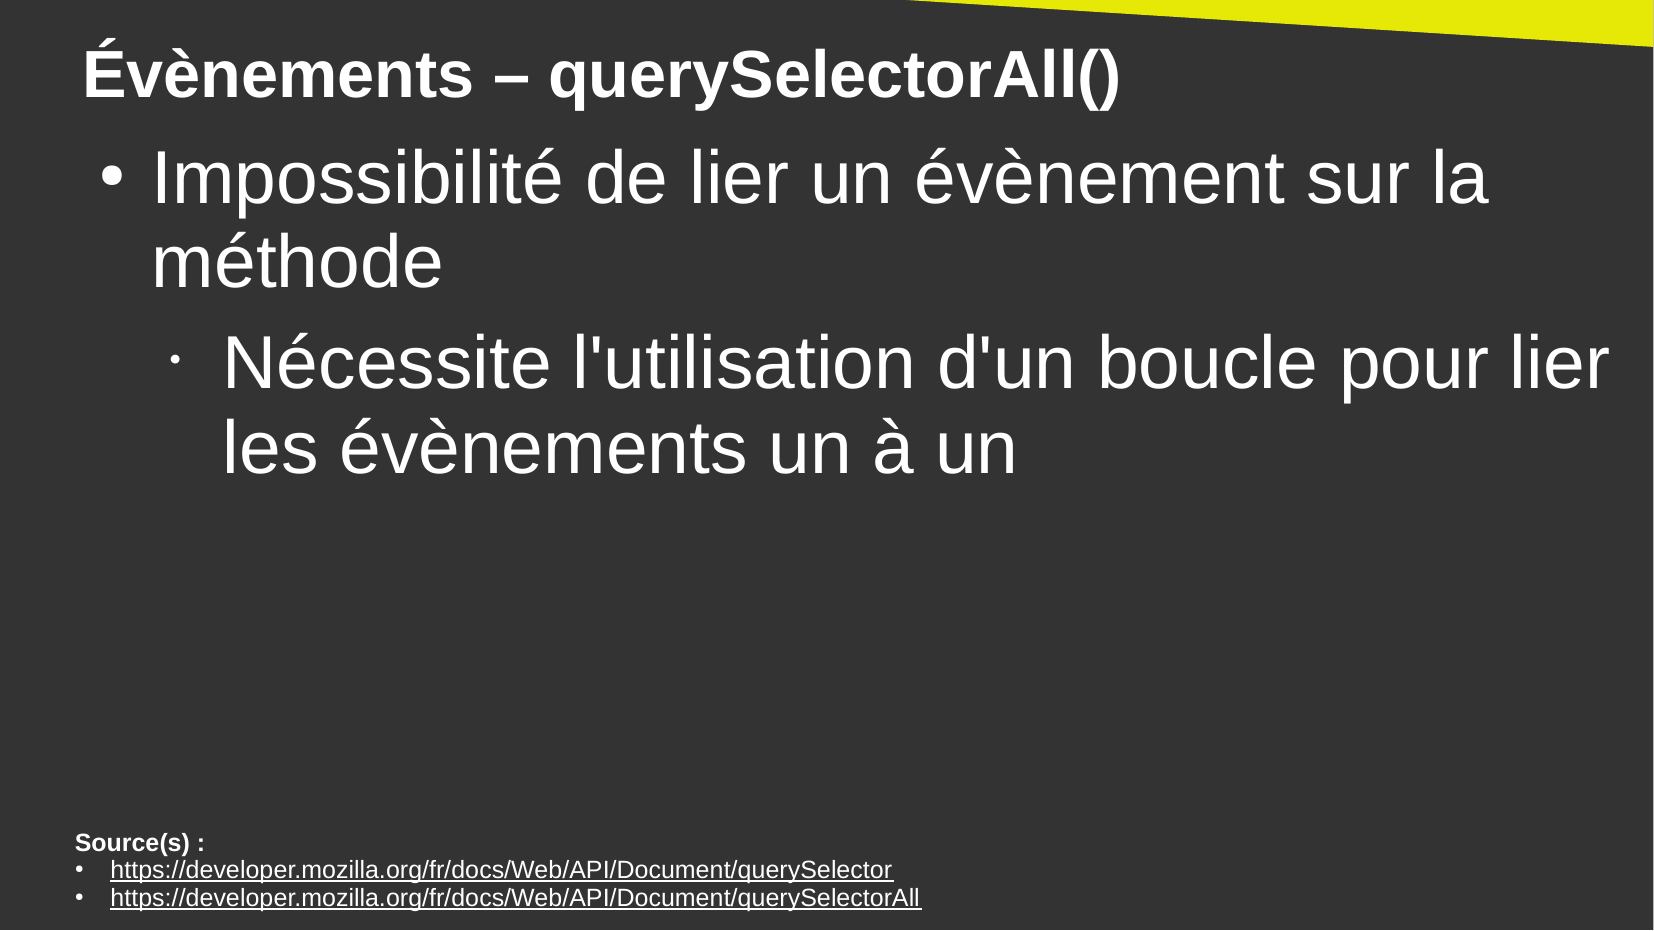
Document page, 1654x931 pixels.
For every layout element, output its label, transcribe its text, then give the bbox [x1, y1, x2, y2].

text_box [906, 0, 1654, 47]
title Évènements – querySelectorAll() [82, 37, 1571, 114]
text_box Source(s) : https://developer.mozilla.org/fr/docs/Web/API/Document/querySelector https://developer.mozilla.org/fr/docs/Web/API/Document/querySelectorAll [60, 820, 1583, 920]
list Impossibilité de lier un évènement sur la méthode Nécessite l'utilisation d'un boucle pour lier les évènements un à un [80, 135, 1620, 544]
